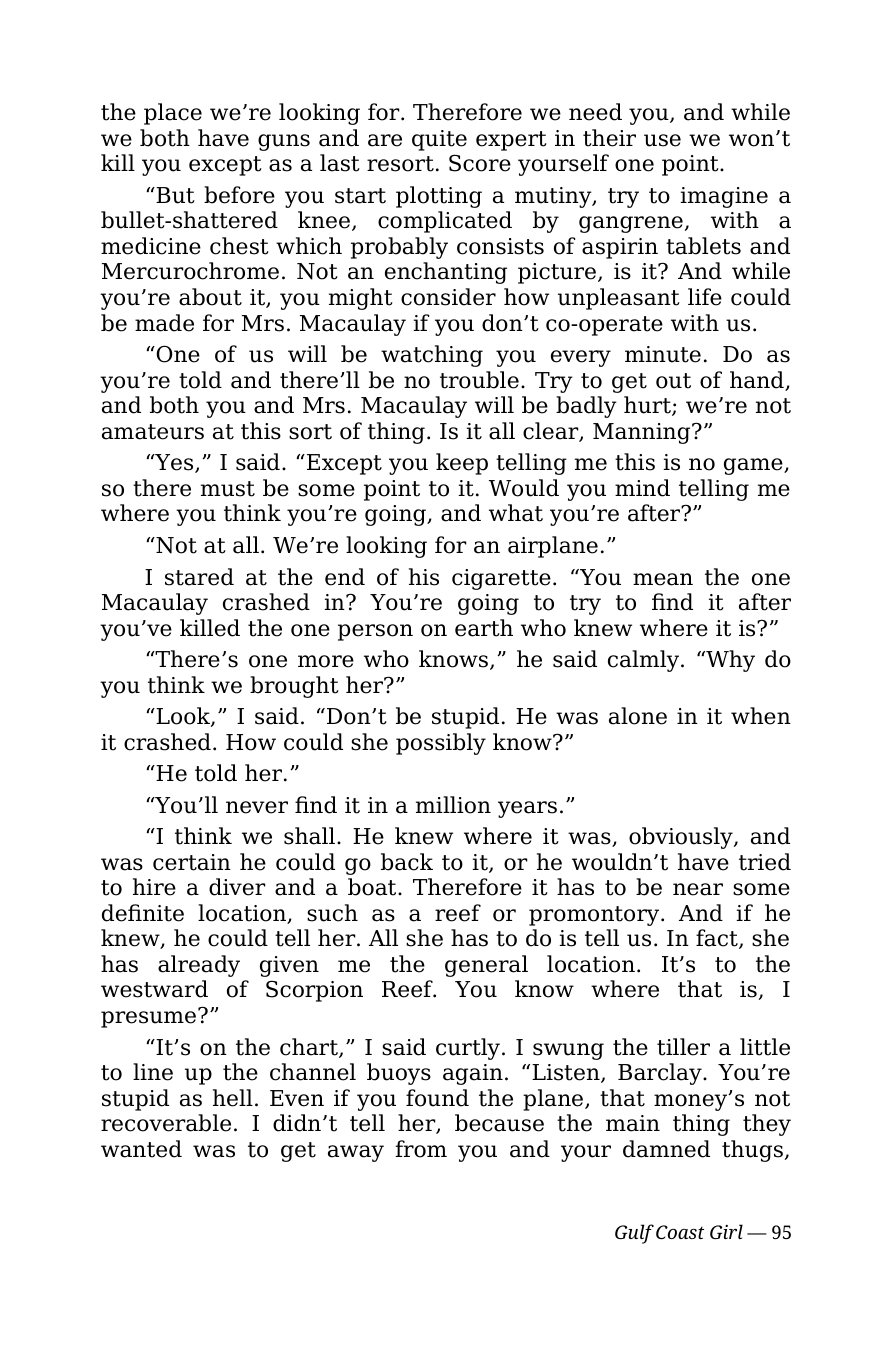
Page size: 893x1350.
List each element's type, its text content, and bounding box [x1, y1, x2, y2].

text “I think we shall. He knew where it was, obviously, and was certain he could go back to it, or he wouldn’t have tried to hire a diver and a boat. Therefore it has to be near some definite location, such as a reef or promontory. And if he knew, he could tell her. All she has to do is tell us. In fact, she has already given me the general location. It’s to the westward of Scorpion Reef. You know where that is, I presume?” [101, 824, 792, 1029]
text I stared at the end of his cigarette. “You mean the one Macaulay crashed in? You’re going to try to find it after you’ve killed the one person on earth who knew where it is?” [101, 564, 792, 641]
text “Yes,” I said. “Except you keep telling me this is no game, so there must be some point to it. Would you mind telling me where you think you’re going, and what you’re after?” [101, 450, 792, 527]
text “One of us will be watching you every minute. Do as you’re told and there’ll be no trouble. Try to get out of hand, and both you and Mrs. Macaulay will be badly hurt; we’re not amateurs at this sort of thing. Is it all clear, Manning?” [101, 342, 792, 444]
text “You’ll never find it in a million years.” [101, 793, 792, 818]
text “It’s on the chart,” I said curtly. I swung the tiller a little to line up the channel buoys again. “Listen, Barclay. You’re stupid as hell. Even if you found the plane, that money’s not recoverable. I didn’t tell her, because the main thing they wanted was to get away from you and your damned thugs, [101, 1035, 792, 1162]
text the place we’re looking for. Therefore we need you, and while we both have guns and are quite expert in their use we won’t kill you except as a last resort. Score yourself one point. [101, 101, 792, 177]
text “Look,” I said. “Don’t be stupid. He was alone in it when it crashed. How could she possibly know?” [101, 704, 792, 755]
text “But before you start plotting a mutiny, try to imagine a bullet-shattered knee, complicated by gangrene, with a medicine chest which probably consists of aspirin tablets and Mercurochrome. Not an enchanting picture, is it? And while you’re about it, you might consider how unpleasant life could be made for Mrs. Macaulay if you don’t co-operate with us. [101, 183, 792, 336]
text “He told her.” [101, 761, 792, 787]
text “Not at all. We’re looking for an airplane.” [101, 533, 792, 558]
text “There’s one more who knows,” he said calmly. “Why do you think we brought her?” [101, 647, 792, 698]
